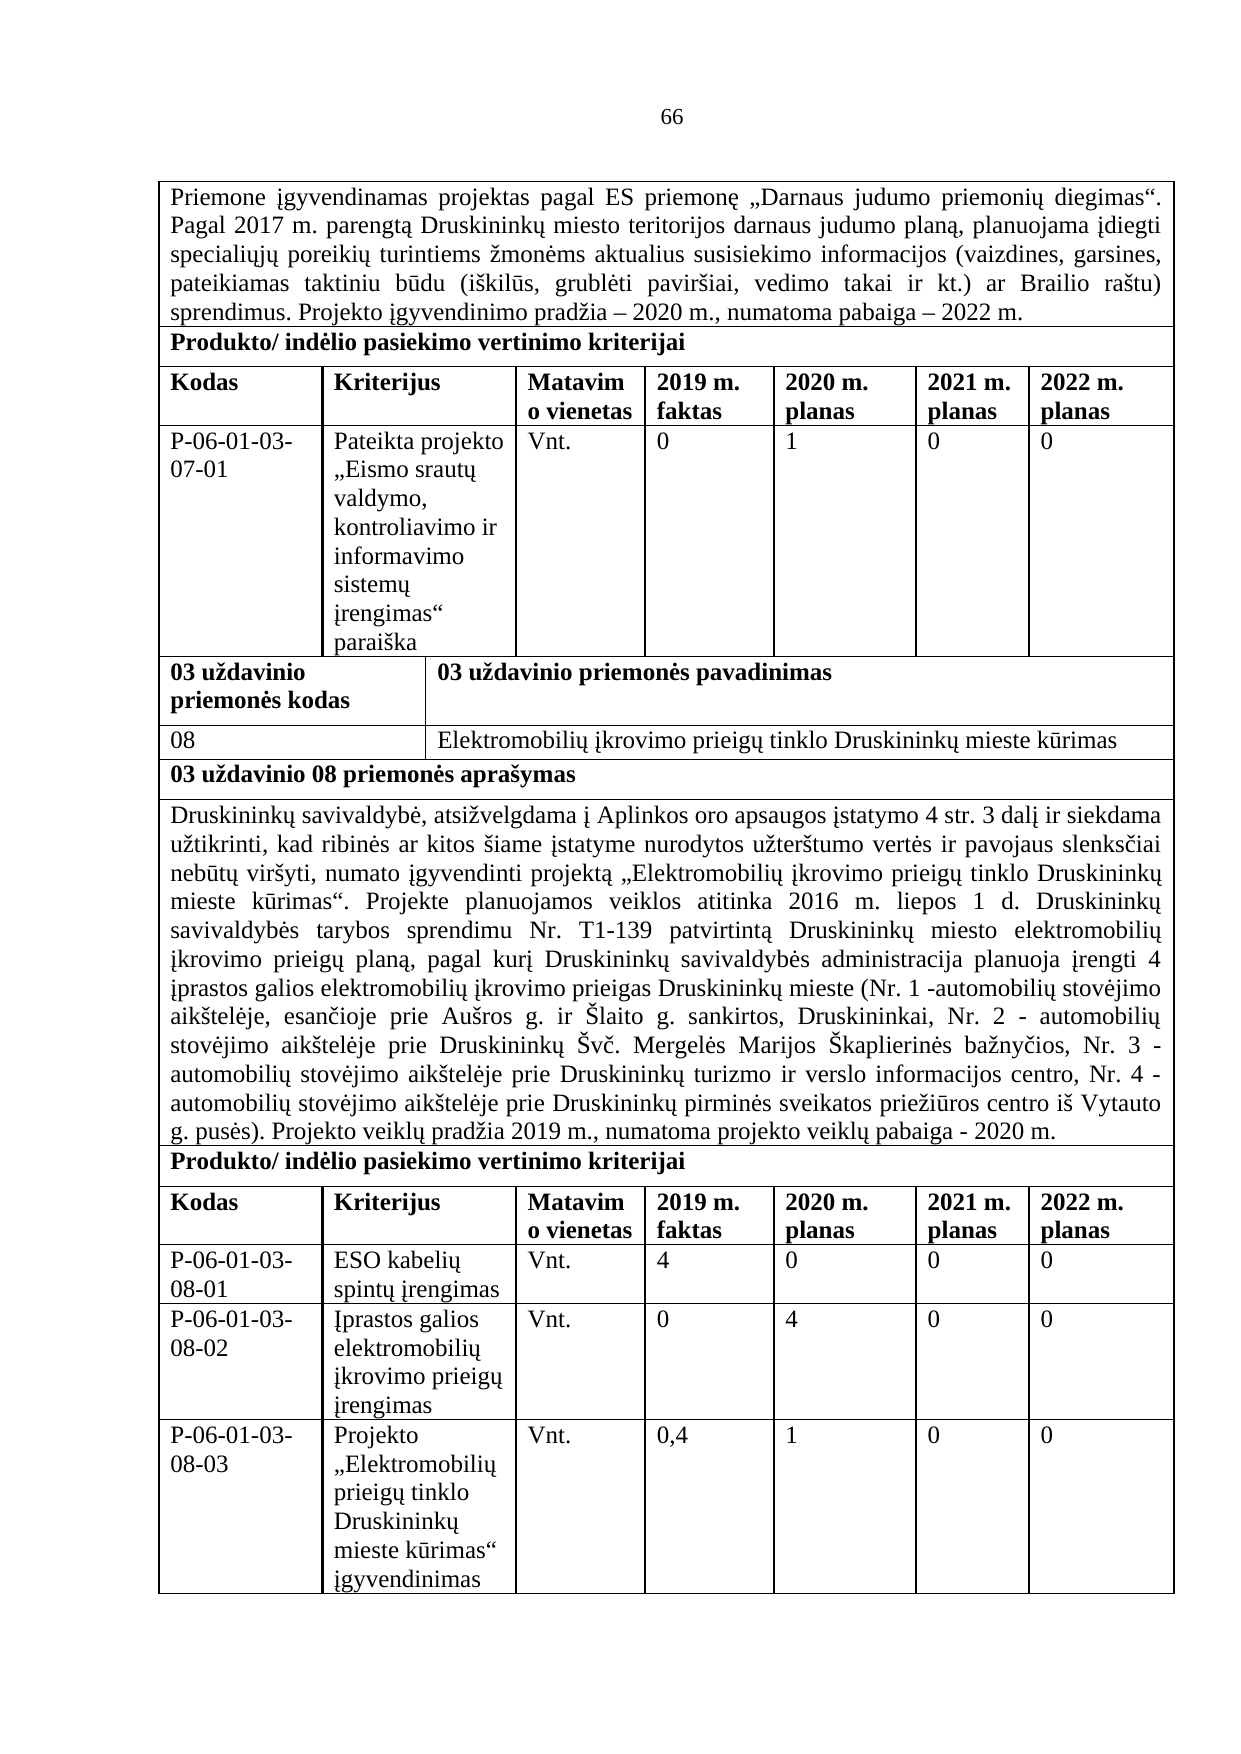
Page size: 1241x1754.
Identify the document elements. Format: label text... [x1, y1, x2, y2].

table_cell 0 [917, 426, 1028, 656]
table_cell 0 [1030, 1304, 1173, 1419]
table_cell P-06-01-03-08-01 [160, 1245, 321, 1303]
table_cell 03 uždavinio 08 priemonės aprašymas [160, 760, 1173, 799]
table_cell ESO kabelių spintų įrengimas [324, 1245, 515, 1303]
table_cell 0 [917, 1420, 1028, 1592]
table_cell Įprastos galios elektromobilių įkrovimo prieigų įrengimas [324, 1304, 515, 1419]
table_cell P-06-01-03-07-01 [160, 426, 321, 656]
table_cell Elektromobilių įkrovimo prieigų tinklo Druskininkų mieste kūrimas [426, 726, 1173, 758]
table_cell Kodas [160, 367, 321, 425]
table_cell 0 [1030, 426, 1173, 656]
table_cell Produkto/ indėlio pasiekimo vertinimo kriterijai [160, 1146, 1173, 1186]
table_cell 4 [646, 1245, 773, 1303]
table_cell 2021 m. planas [917, 367, 1028, 425]
table_cell 4 [775, 1304, 915, 1419]
table_cell Pateikta projekto „Eismo srautų valdymo, kontroliavimo ir informavimo sistemų įrengimas“ paraiška [324, 426, 515, 656]
table_cell 2019 m. faktas [646, 1187, 773, 1244]
table_cell 0 [646, 426, 773, 656]
table_cell 2022 m. planas [1030, 1187, 1173, 1244]
table_cell Priemone įgyvendinamas projektas pagal ES priemonę „Darnaus judumo priemonių diegimas“. Pagal 2017 m. parengtą Druskininkų miesto teritorijos darnaus judumo planą, planuojama įdiegti specialiųjų poreikių turintiems žmonėms aktualius susisiekimo informacijos (vaizdines, garsines, pateikiamas taktiniu būdu (iškilūs, grublėti paviršiai, vedimo takai ir kt.) ar Brailio raštu) sprendimus. Projekto įgyvendinimo pradžia – 2020 m., numatoma pabaiga – 2022 m. [160, 182, 1173, 326]
table_cell Projekto „Elektromobilių prieigų tinklo Druskininkų mieste kūrimas“ įgyvendinimas [324, 1420, 515, 1592]
table_cell Kodas [160, 1187, 321, 1244]
table_cell Kriterijus [324, 367, 515, 425]
table_cell 0 [1030, 1420, 1173, 1592]
table_cell 0 [1030, 1245, 1173, 1303]
table_cell P-06-01-03-08-03 [160, 1420, 321, 1592]
table_cell Produkto/ indėlio pasiekimo vertinimo kriterijai [160, 327, 1173, 366]
table_cell Vnt. [517, 1245, 644, 1303]
table_cell 08 [160, 726, 425, 758]
table_cell 0 [775, 1245, 915, 1303]
table_cell 1 [775, 426, 915, 656]
table_cell Matavimo vienetas [517, 1187, 644, 1244]
table_cell 0,4 [646, 1420, 773, 1592]
table_cell Matavimo vienetas [517, 367, 644, 425]
table_cell 2020 m. planas [775, 1187, 915, 1244]
table_cell Kriterijus [324, 1187, 515, 1244]
table_cell 0 [917, 1304, 1028, 1419]
table_cell 0 [646, 1304, 773, 1419]
table_cell 2019 m. faktas [646, 367, 773, 425]
table_cell Vnt. [517, 426, 644, 656]
table_cell 0 [917, 1245, 1028, 1303]
table_cell 1 [775, 1420, 915, 1592]
table_cell 2022 m. planas [1030, 367, 1173, 425]
table_cell Druskininkų savivaldybė, atsižvelgdama į Aplinkos oro apsaugos įstatymo 4 str. 3 dalį ir siekdama užtikrinti, kad ribinės ar kitos šiame įstatyme nurodytos užterštumo vertės ir pavojaus slenksčiai nebūtų viršyti, numato įgyvendinti projektą „Elektromobilių įkrovimo prieigų tinklo Druskininkų mieste kūrimas“. Projekte planuojamos veiklos atitinka 2016 m. liepos 1 d. Druskininkų savivaldybės tarybos sprendimu Nr. T1-139 patvirtintą Druskininkų miesto elektromobilių įkrovimo prieigų planą, pagal kurį Druskininkų savivaldybės administracija planuoja įrengti 4 įprastos galios elektromobilių įkrovimo prieigas Druskininkų mieste (Nr. 1 -automobilių stovėjimo aikštelėje, esančioje prie Aušros g. ir Šlaito g. sankirtos, Druskininkai, Nr. 2 - automobilių stovėjimo aikštelėje prie Druskininkų Švč. Mergelės Marijos Škaplierinės bažnyčios, Nr. 3 - automobilių stovėjimo aikštelėje prie Druskininkų turizmo ir verslo informacijos centro, Nr. 4 - automobilių stovėjimo aikštelėje prie Druskininkų pirminės sveikatos priežiūros centro iš Vytauto g. pusės). Projekto veiklų pradžia 2019 m., numatoma projekto veiklų pabaiga - 2020 m. [160, 800, 1173, 1145]
table_cell 2020 m. planas [775, 367, 915, 425]
table_cell 03 uždavinio priemonės pavadinimas [426, 657, 1173, 724]
table_cell Vnt. [517, 1420, 644, 1592]
table_cell 2021 m. planas [917, 1187, 1028, 1244]
table_cell 03 uždavinio priemonės kodas [160, 657, 425, 724]
table_cell Vnt. [517, 1304, 644, 1419]
table_cell P-06-01-03-08-02 [160, 1304, 321, 1419]
